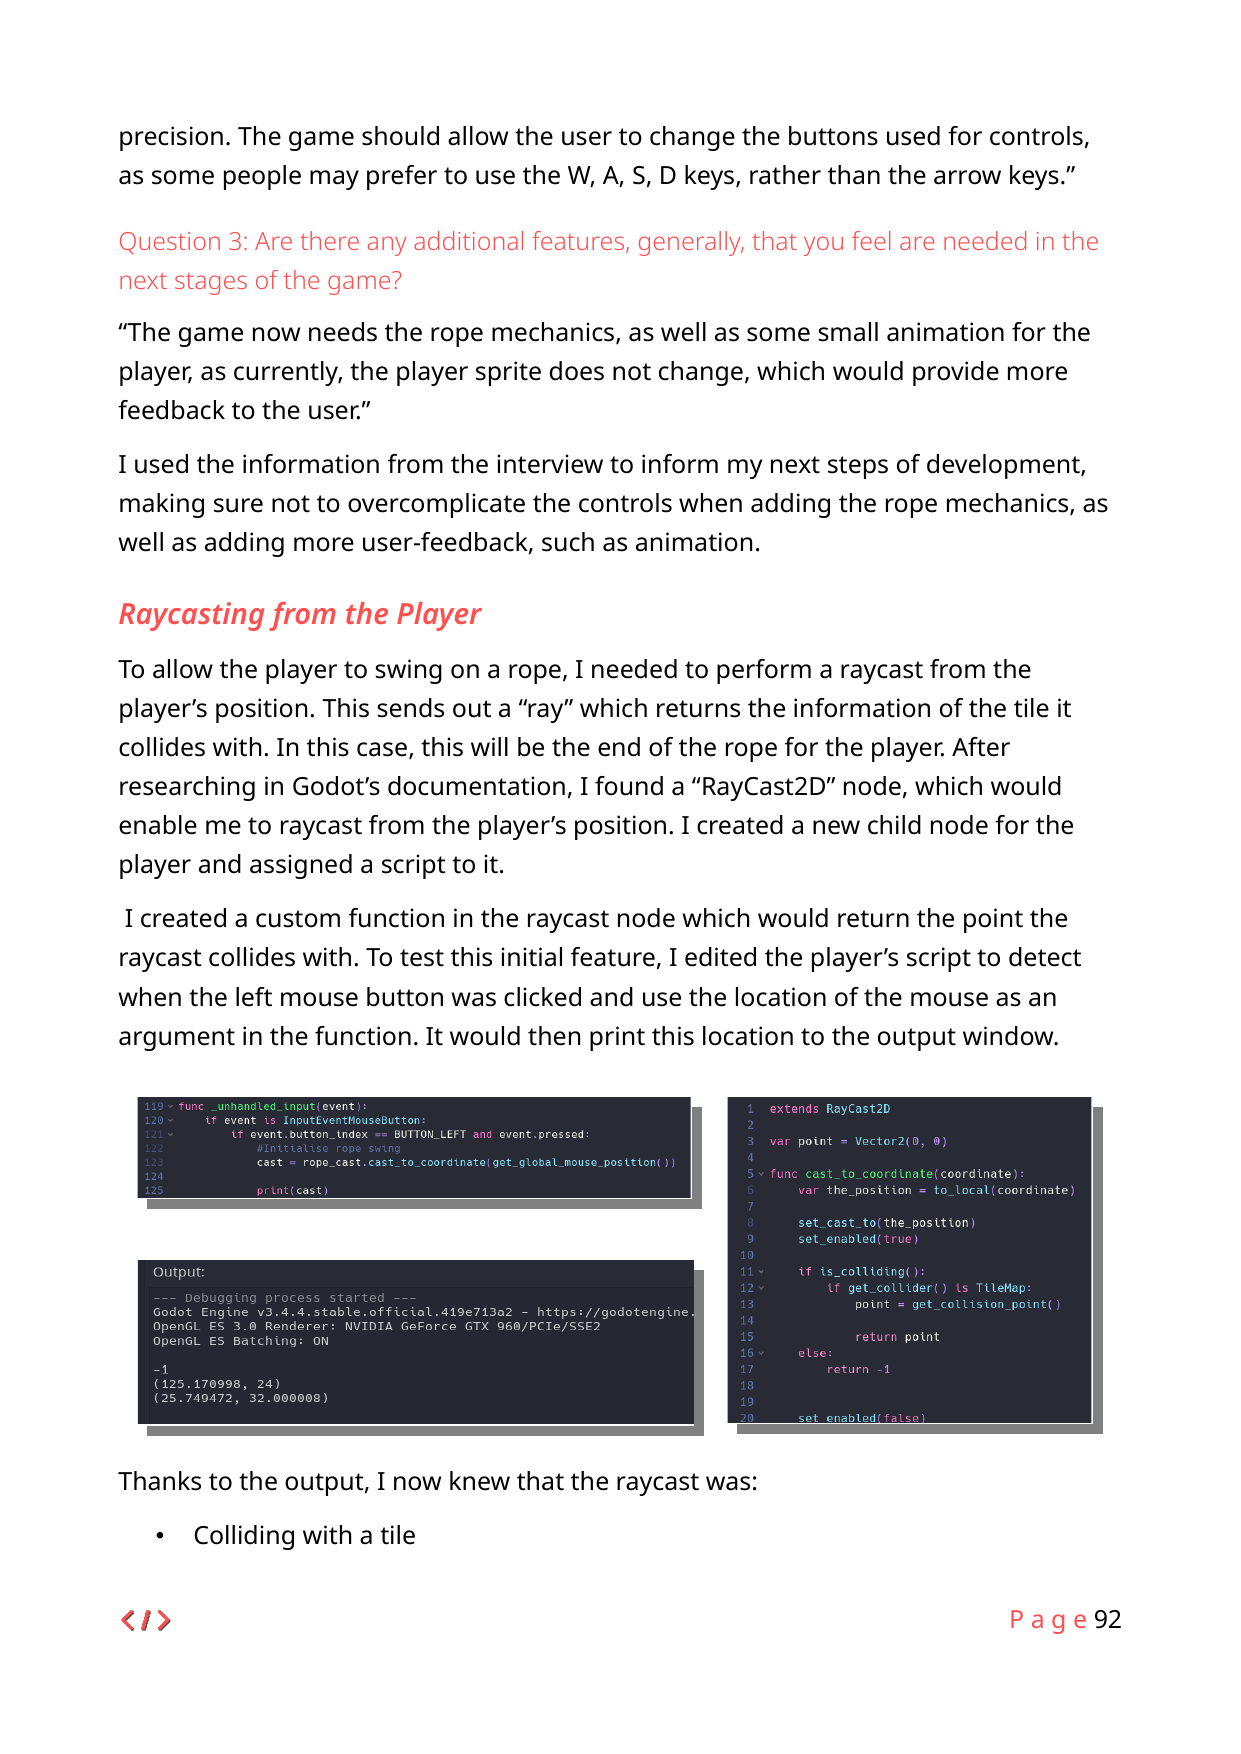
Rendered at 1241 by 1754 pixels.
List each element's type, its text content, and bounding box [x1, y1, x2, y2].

text I created a custom function in the raycast node which would return the point the raycast collides with. To test this initial feature, I edited the player’s script to detect when the left mouse button was clicked and use the location of the mouse as an argument in the function. It would then print this location to the output window. [118, 901, 1122, 1052]
text I used the information from the interview to inform my next steps of development, making sure not to overcomplicate the controls when adding the rope mechanics, as well as adding more user-feedback, such as animation. [118, 446, 1122, 559]
picture [745, 1114, 1093, 1424]
subtitle Question 3: Are there any additional features, generally, that you feel are needed in the next stages of the game? [118, 223, 1122, 297]
text “The game now needs the rope mechanics, as well as some small animation for the player, as currently, the player sprite does not change, which would provide more feedback to the user.” [118, 314, 1122, 427]
picture [165, 1112, 692, 1199]
list Colliding with a tile [156, 1517, 1122, 1552]
text precision. The game should allow the user to change the buttons used for controls, as some people may prefer to use the W, A, S, D keys, rather than the arrow keys.” [118, 118, 1122, 191]
subtitle Raycasting from the Player [118, 593, 1122, 633]
text To allow the player to swing on a rope, I needed to perform a raycast from the player’s position. This sends out a “ray” which returns the information of the tile it collides with. In this case, this will be the end of the rope for the player. After researching in Godot’s documentation, I found a “RayCast2D” node, which would enable me to raycast from the player’s position. I created a new child node for the player and assigned a script to it. [118, 651, 1122, 881]
picture [167, 1282, 694, 1426]
picture [116, 1591, 175, 1649]
text Thanks to the output, I now knew that the raycast was: [118, 1072, 1122, 1498]
